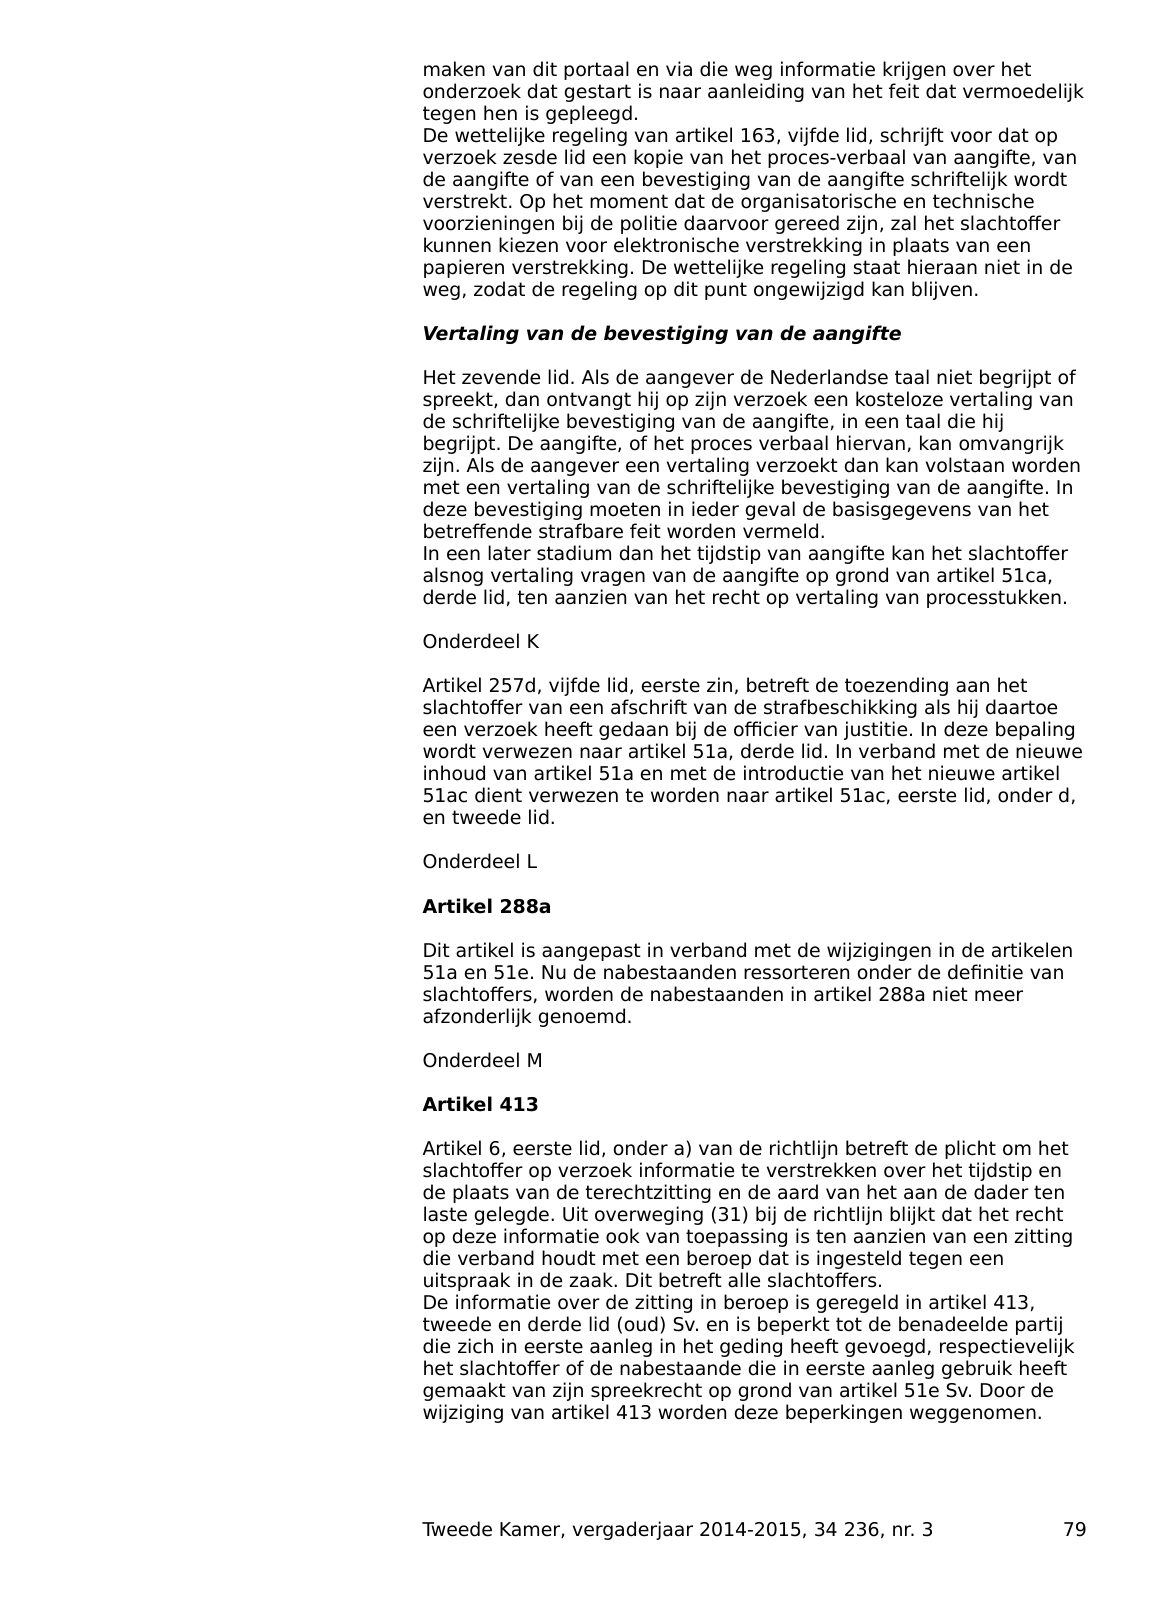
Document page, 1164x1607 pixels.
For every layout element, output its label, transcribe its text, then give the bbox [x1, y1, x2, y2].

text De informatie over de zitting in beroep is geregeld in artikel 413, tweede en derde lid (oud) Sv. en is beperkt tot de benadeelde partij die zich in eerste aanleg in het geding heeft gevoegd, respectievelijk het slachtoffer of de nabestaande die in eerste aanleg gebruik heeft gemaakt van zijn spreekrecht op grond van artikel 51e Sv. Door de wijziging van artikel 413 worden deze beperkingen weggenomen. [422, 1292, 1087, 1424]
text Artikel 257d, vijfde lid, eerste zin, betreft de toezending aan het slachtoffer van een afschrift van de strafbeschikking als hij daartoe een verzoek heeft gedaan bij de officier van justitie. In deze bepaling wordt verwezen naar artikel 51a, derde lid. In verband met de nieuwe inhoud van artikel 51a en met de introductie van het nieuwe artikel 51ac dient verwezen te worden naar artikel 51ac, eerste lid, onder d, en tweede lid. [422, 675, 1087, 829]
subtitle Onderdeel L [422, 851, 1087, 873]
subtitle Onderdeel K [422, 631, 1087, 653]
subtitle Vertaling van de bevestiging van de aangifte [422, 323, 1087, 345]
text Dit artikel is aangepast in verband met de wijzigingen in de artikelen 51a en 51e. Nu de nabestaanden ressorteren onder de definitie van slachtoffers, worden de nabestaanden in artikel 288a niet meer afzonderlijk genoemd. [422, 940, 1087, 1028]
text In een later stadium dan het tijdstip van aangifte kan het slachtoffer alsnog vertaling vragen van de aangifte op grond van artikel 51ca, derde lid, ten aanzien van het recht op vertaling van processtukken. [422, 543, 1087, 609]
text maken van dit portaal en via die weg informatie krijgen over het onderzoek dat gestart is naar aanleiding van het feit dat vermoedelijk tegen hen is gepleegd. [422, 59, 1087, 125]
subtitle Onderdeel M [422, 1050, 1087, 1072]
text Het zevende lid. Als de aangever de Nederlandse taal niet begrijpt of spreekt, dan ontvangt hij op zijn verzoek een kosteloze vertaling van de schriftelijke bevestiging van de aangifte, in een taal die hij begrijpt. De aangifte, of het proces verbaal hiervan, kan omvangrijk zijn. Als de aangever een vertaling verzoekt dan kan volstaan worden met een vertaling van de schriftelijke bevestiging van de aangifte. In deze bevestiging moeten in ieder geval de basisgegevens van het betreffende strafbare feit worden vermeld. [422, 367, 1087, 543]
text De wettelijke regeling van artikel 163, vijfde lid, schrijft voor dat op verzoek zesde lid een kopie van het proces-verbaal van aangifte, van de aangifte of van een bevestiging van de aangifte schriftelijk wordt verstrekt. Op het moment dat de organisatorische en technische voorzieningen bij de politie daarvoor gereed zijn, zal het slachtoffer kunnen kiezen voor elektronische verstrekking in plaats van een papieren verstrekking. De wettelijke regeling staat hieraan niet in de weg, zodat de regeling op dit punt ongewijzigd kan blijven. [422, 125, 1087, 301]
subtitle Artikel 288a [422, 896, 1087, 917]
text Artikel 6, eerste lid, onder a) van de richtlijn betreft de plicht om het slachtoffer op verzoek informatie te verstrekken over het tijdstip en de plaats van de terechtzitting en de aard van het aan de dader ten laste gelegde. Uit overweging (31) bij de richtlijn blijkt dat het recht op deze informatie ook van toepassing is ten aanzien van een zitting die verband houdt met een beroep dat is ingesteld tegen een uitspraak in de zaak. Dit betreft alle slachtoffers. [422, 1138, 1087, 1292]
subtitle Artikel 413 [422, 1094, 1087, 1116]
